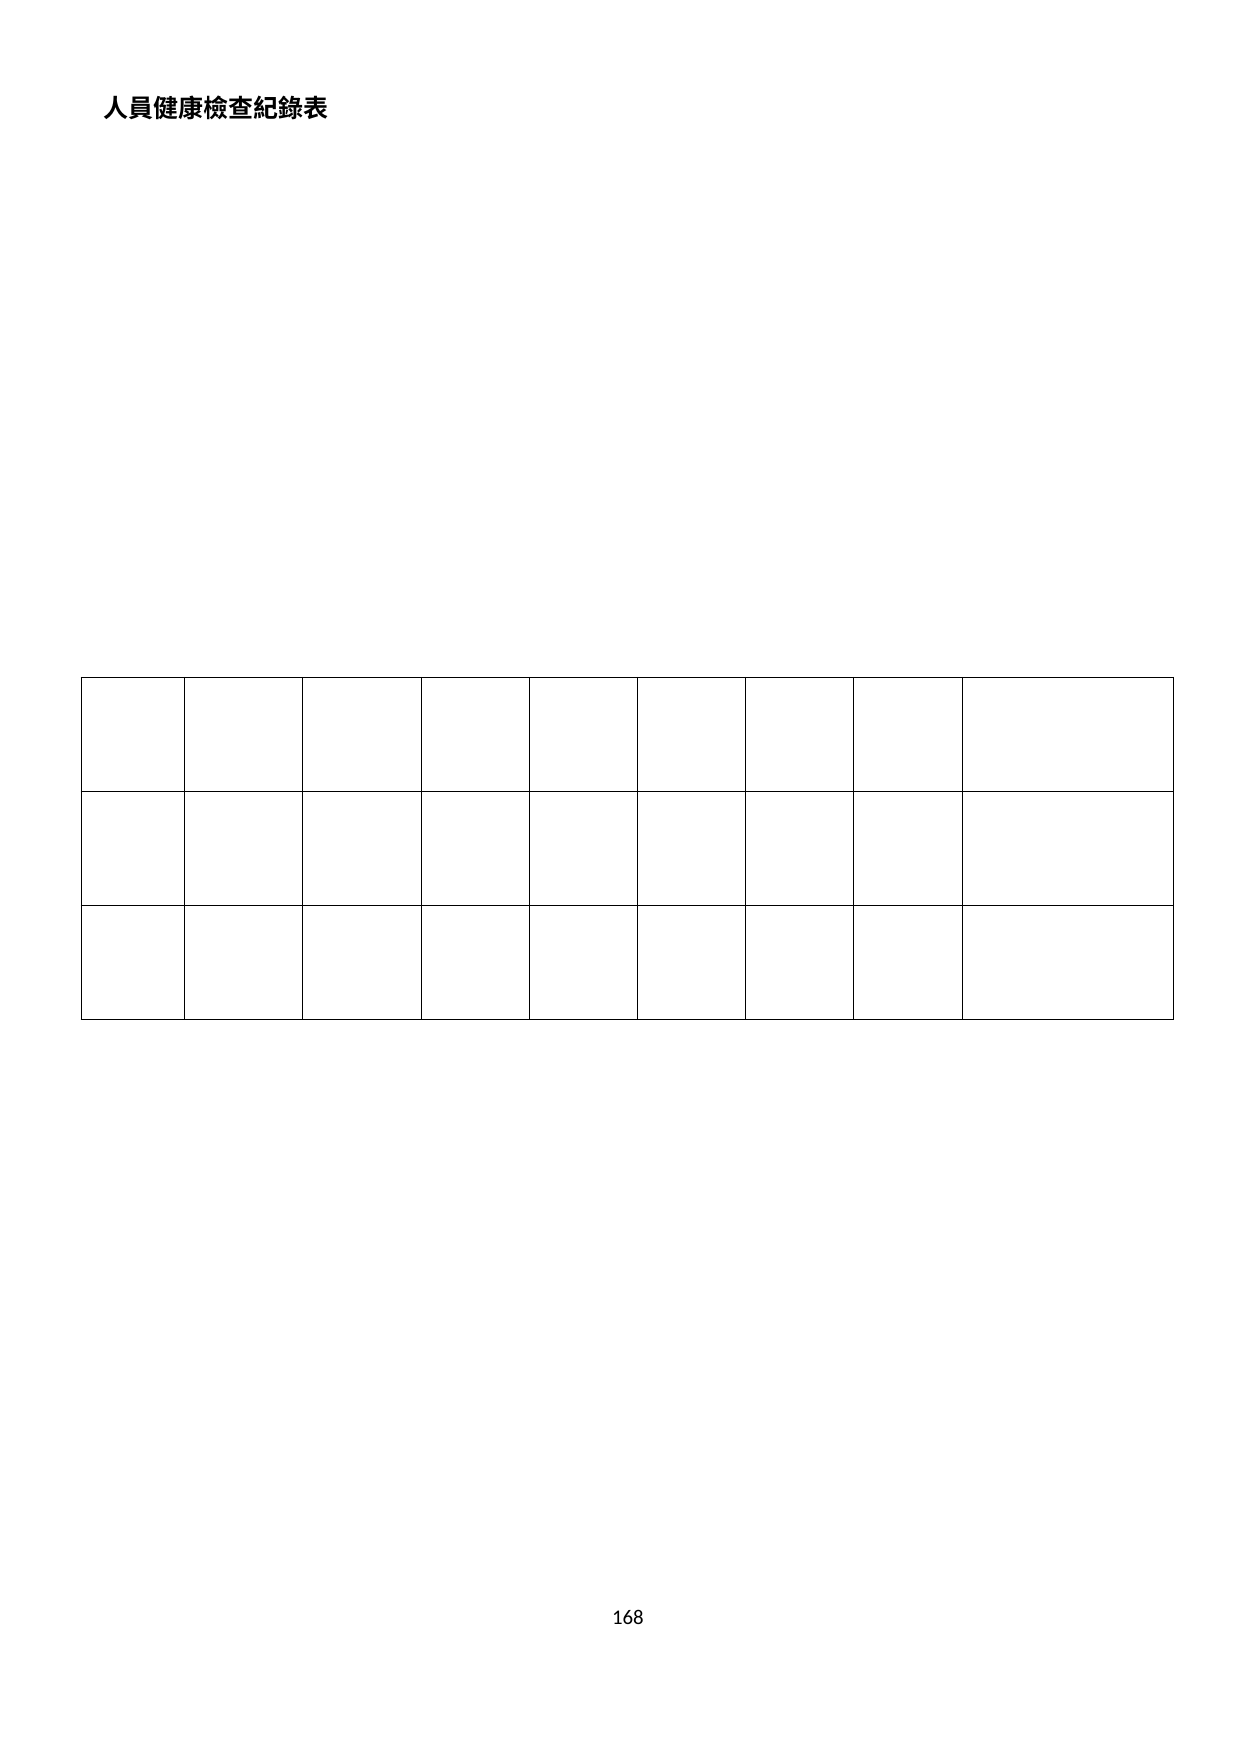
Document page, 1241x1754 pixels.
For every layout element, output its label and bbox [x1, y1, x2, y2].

table_cell [82, 906, 184, 1019]
table_cell [82, 792, 184, 905]
table_cell [638, 906, 745, 1019]
table_cell [185, 906, 302, 1019]
table_cell [638, 678, 745, 791]
table_cell [303, 792, 421, 905]
table_cell [746, 906, 853, 1019]
table_cell [746, 792, 853, 905]
table_cell [82, 678, 184, 791]
table_cell [530, 906, 637, 1019]
table_cell [746, 678, 853, 791]
table_cell [854, 792, 962, 905]
table_cell [854, 678, 962, 791]
table_cell [422, 906, 529, 1019]
table_cell [530, 792, 637, 905]
table_cell [963, 906, 1173, 1019]
table_cell [422, 792, 529, 905]
table_cell [854, 906, 962, 1019]
table_cell [638, 792, 745, 905]
table_cell [185, 678, 302, 791]
table_cell [303, 906, 421, 1019]
table_cell [530, 678, 637, 791]
table_cell [303, 678, 421, 791]
table_cell [422, 678, 529, 791]
table_cell [963, 792, 1173, 905]
table_cell [185, 792, 302, 905]
table_cell [963, 678, 1173, 791]
